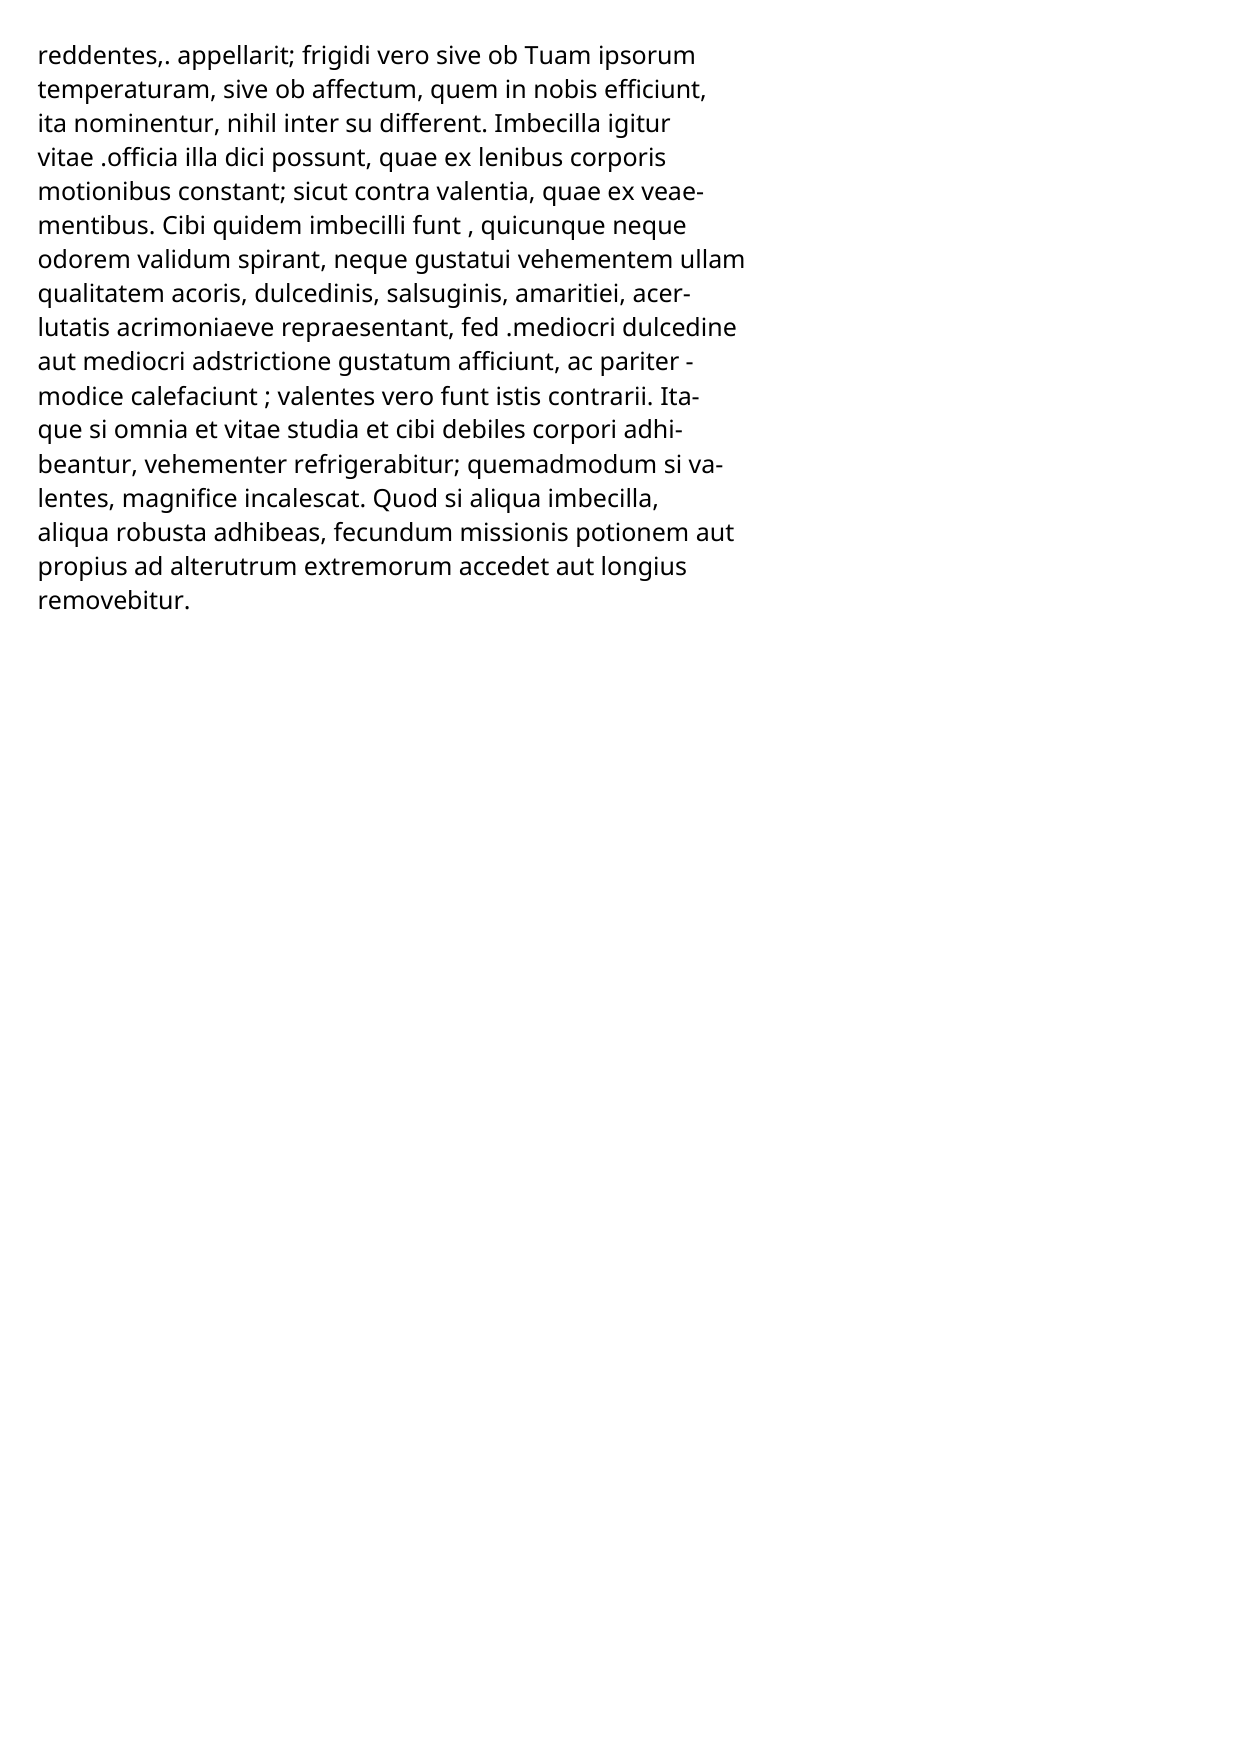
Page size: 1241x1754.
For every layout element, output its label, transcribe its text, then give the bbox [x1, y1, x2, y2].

text reddentes,. appellarit; frigidi vero sive ob Tuam ipsorum temperaturam, sive ob affectum, quem in nobis efficiunt, ita nominentur, nihil inter su different. Imbecilla igitur vitae .officia illa dici possunt, quae ex lenibus corporis motionibus constant; sicut contra valentia, quae ex veae- mentibus. Cibi quidem imbecilli funt , quicunque neque odorem validum spirant, neque gustatui vehementem ullam qualitatem acoris, dulcedinis, salsuginis, amaritiei, acer- lutatis acrimoniaeve repraesentant, fed .mediocri dulcedine aut mediocri adstrictione gustatum afficiunt, ac pariter - modice calefaciunt ; valentes vero funt istis contrarii. Ita- que si omnia et vitae studia et cibi debiles corpori adhi- beantur, vehementer refrigerabitur; quemadmodum si va- lentes, magnifice incalescat. Quod si aliqua imbecilla, aliqua robusta adhibeas, fecundum missionis potionem aut propius ad alterutrum extremorum accedet aut longius removebitur. [37, 37, 1203, 617]
